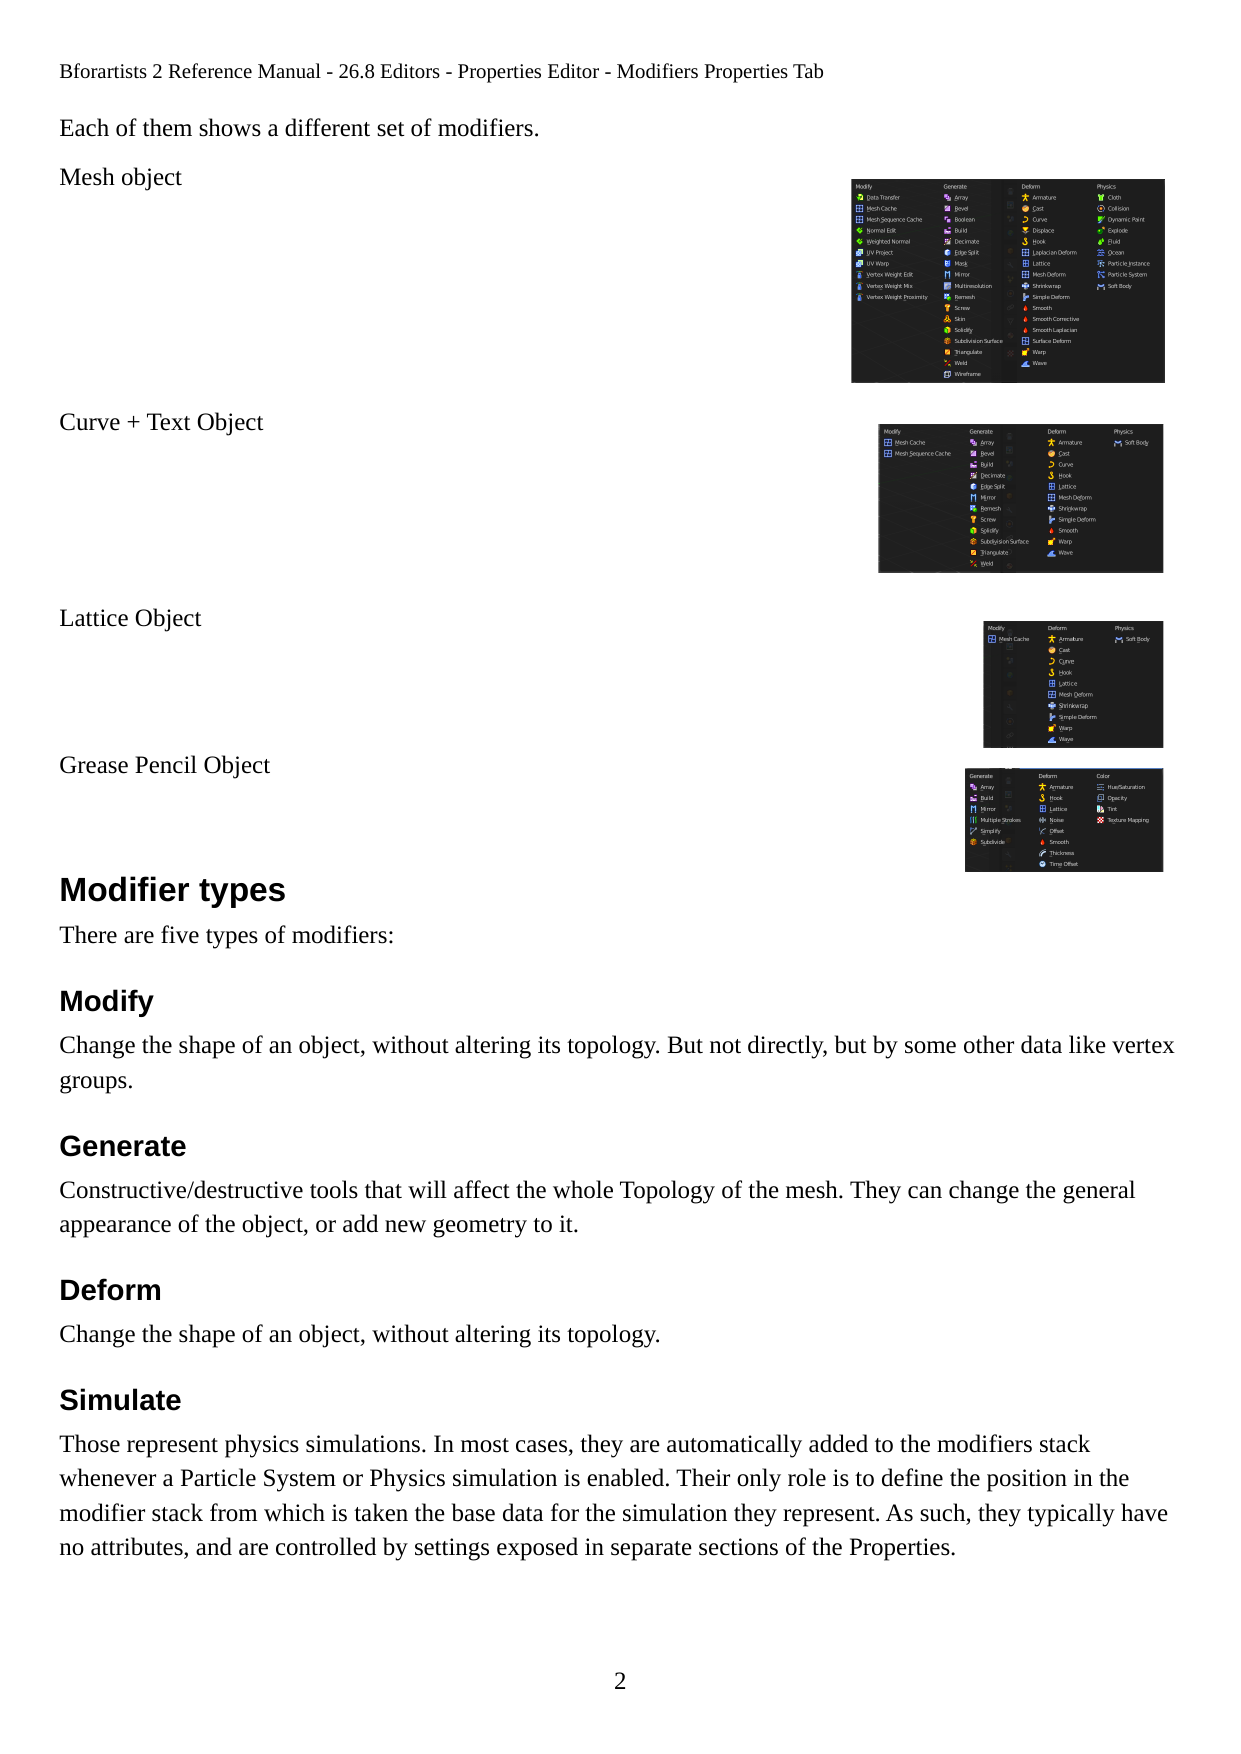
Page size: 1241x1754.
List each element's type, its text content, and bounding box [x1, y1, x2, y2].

picture [851, 179, 1165, 383]
text Curve + Text Object [59, 407, 1181, 436]
text Constructive/destructive tools that will affect the whole Topology of the mesh. They can change the general appearance of the object, or add new geometry to it. [59, 1175, 1181, 1238]
subtitle Simulate [59, 1383, 1181, 1417]
text Change the shape of an object, without altering its topology. [59, 1319, 1181, 1348]
text Change the shape of an object, without altering its topology. But not directly, but by some other data like vertex groups. [59, 1030, 1181, 1094]
subtitle Deform [59, 1273, 1181, 1307]
text There are five types of modifiers: [59, 921, 1181, 949]
text Grease Pencil Object [59, 750, 1181, 779]
subtitle Modifier types [59, 869, 1181, 908]
picture [878, 424, 1164, 573]
text Those represent physics simulations. In most cases, they are automatically added to the modifiers stack whenever a Particle System or Physics simulation is enabled. Their only role is to define the position in the modifier stack from which is taken the base data for the simulation they represent. As such, they typically have no attributes, and are controlled by settings exposed in separate sections of the Properties. [59, 1429, 1181, 1561]
text Each of them shows a different set of modifiers. [59, 113, 1181, 141]
text Lattice Object [59, 603, 1181, 632]
subtitle Generate [59, 1128, 1181, 1162]
text Mesh object [59, 162, 1181, 190]
picture [983, 621, 1164, 748]
picture [965, 768, 1164, 872]
subtitle Modify [59, 984, 1181, 1018]
